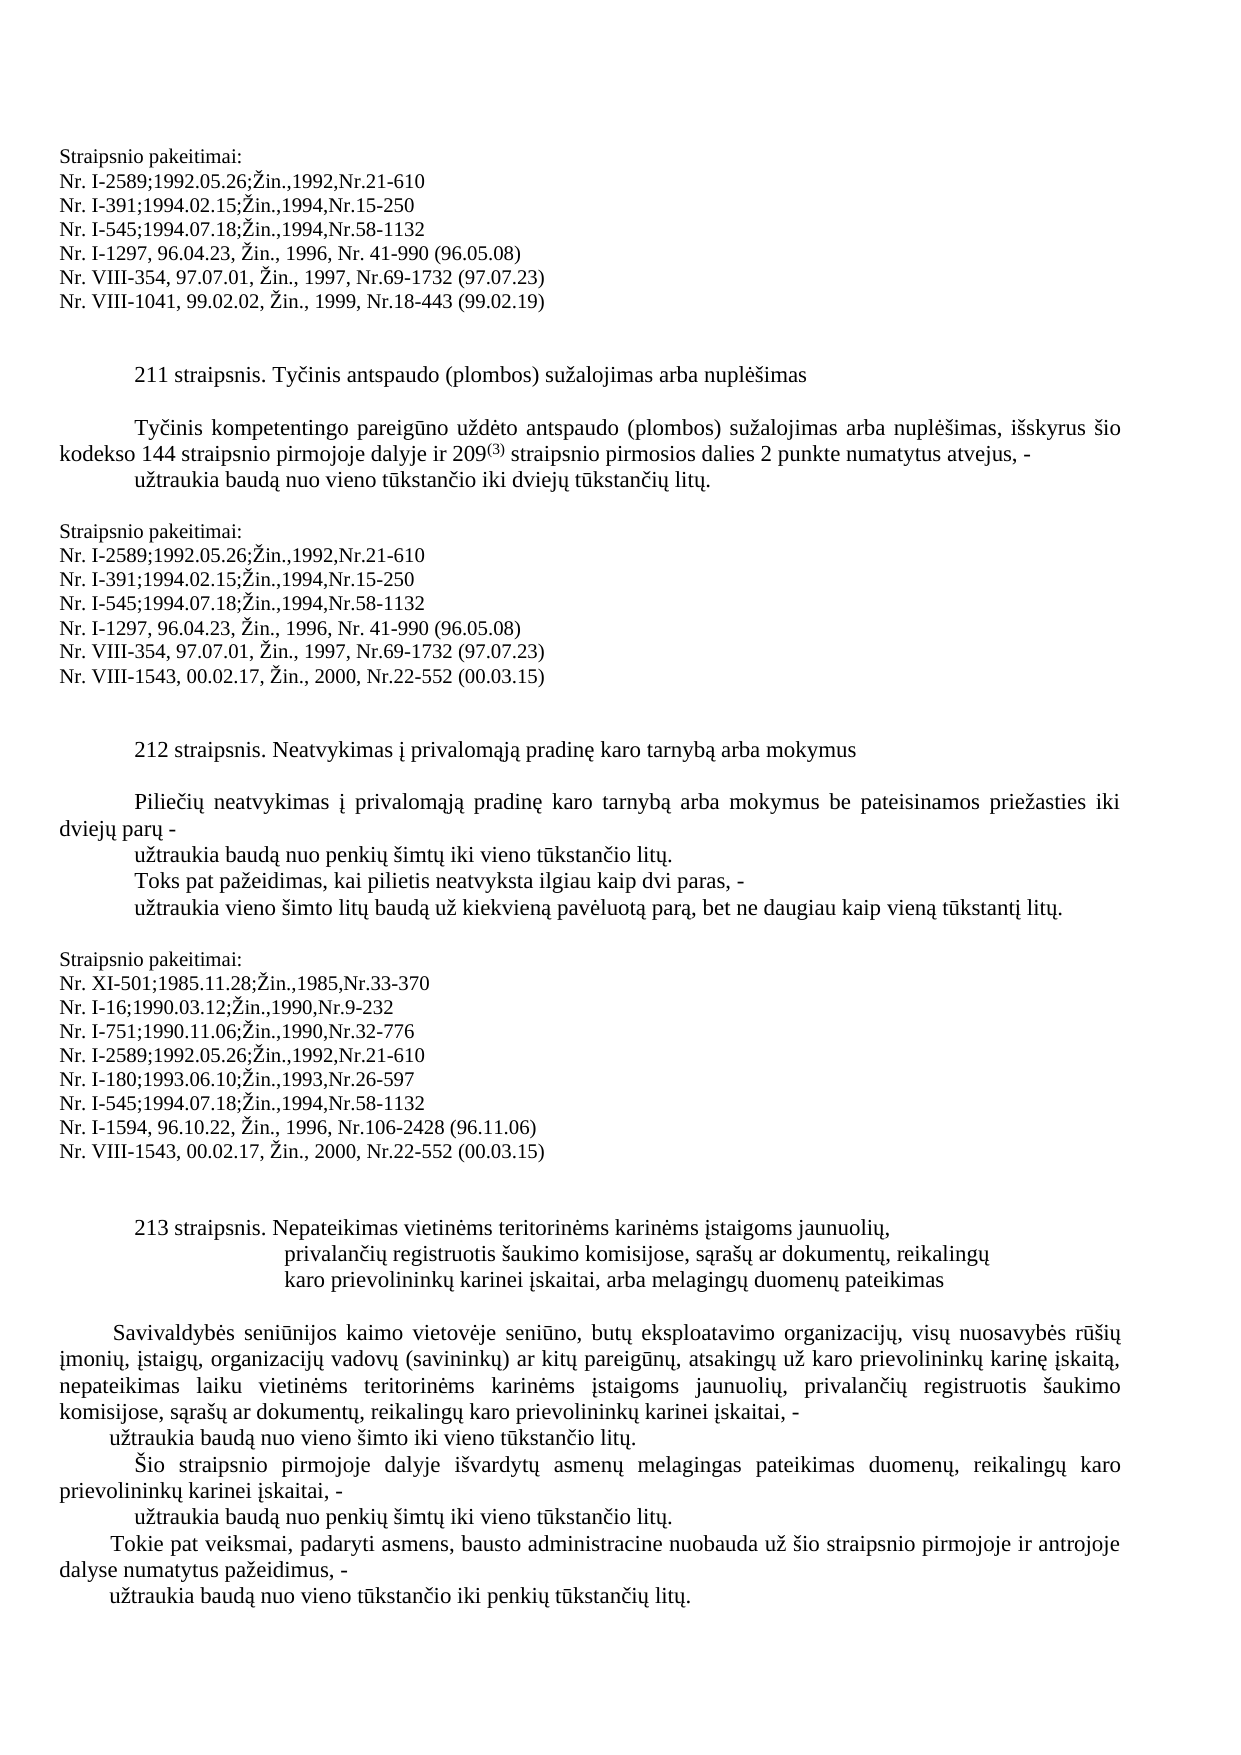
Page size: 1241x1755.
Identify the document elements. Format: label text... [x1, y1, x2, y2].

text Nr. I-545;1994.07.18;Žin.,1994,Nr.58-1132 [59, 591, 1122, 615]
text užtraukia vieno šimto litų baudą už kiekvieną pavėluotą parą, bet ne daugiau kaip vieną tūkstantį litų. [59, 894, 1122, 920]
text Savivaldybės seniūnijos kaimo vietovėje seniūno, butų eksploatavimo organizacijų, visų nuosavybės rūšių įmonių, įstaigų, organizacijų vadovų (savininkų) ar kitų pareigūnų, atsakingų už karo prievolininkų karinę įskaitą, nepateikimas laiku vietinėms teritorinėms karinėms įstaigoms jaunuolių, privalančių registruotis šaukimo komisijose, sąrašų ar dokumentų, reikalingų karo prievolininkų karinei įskaitai, - [59, 1319, 1122, 1424]
text Straipsnio pakeitimai: [59, 947, 1122, 971]
text Šio straipsnio pirmojoje dalyje išvardytų asmenų melagingas pateikimas duomenų, reikalingų karo prievolininkų karinei įskaitai, - [59, 1451, 1122, 1503]
text Nr. I-751;1990.11.06;Žin.,1990,Nr.32-776 [59, 1019, 1122, 1043]
text Nr. I-180;1993.06.10;Žin.,1993,Nr.26-597 [59, 1067, 1122, 1091]
text Nr. XI-501;1985.11.28;Žin.,1985,Nr.33-370 [59, 971, 1122, 995]
text Nr. I-1297, 96.04.23, Žin., 1996, Nr. 41-990 (96.05.08) [59, 615, 1122, 639]
text užtraukia baudą nuo penkių šimtų iki vieno tūkstančio litų. [59, 841, 1122, 867]
text Nr. I-1297, 96.04.23, Žin., 1996, Nr. 41-990 (96.05.08) [59, 241, 1122, 265]
text užtraukia baudą nuo vieno tūkstančio iki dviejų tūkstančių litų. [59, 466, 1122, 493]
text karo prievolininkų karinei įskaitai, arba melagingų duomenų pateikimas [209, 1266, 1122, 1293]
text Piliečių neatvykimas į privalomąją pradinę karo tarnybą arba mokymus be pateisinamos priežasties iki dviejų parų - [59, 788, 1122, 841]
text Straipsnio pakeitimai: [59, 519, 1122, 543]
text Straipsnio pakeitimai: [59, 144, 1122, 168]
text Nr. VIII-1041, 99.02.02, Žin., 1999, Nr.18-443 (99.02.19) [59, 289, 1122, 313]
text Tyčinis kompetentingo pareigūno uždėto antspaudo (plombos) sužalojimas arba nuplėšimas, išskyrus šio kodekso 144 straipsnio pirmojoje dalyje ir 209(3) straipsnio pirmosios dalies 2 punkte numatytus atvejus, - [59, 414, 1122, 466]
text 212 straipsnis. Neatvykimas į privalomąją pradinę karo tarnybą arba mokymus [134, 736, 1122, 762]
text 213 straipsnis. Nepateikimas vietinėms teritorinėms karinėms įstaigoms jaunuolių, [59, 1213, 1122, 1240]
text 211 straipsnis. Tyčinis antspaudo (plombos) sužalojimas arba nuplėšimas [59, 361, 1122, 387]
text Tokie pat veiksmai, padaryti asmens, bausto administracine nuobauda už šio straipsnio pirmojoje ir antrojoje dalyse numatytus pažeidimus, - [59, 1530, 1122, 1582]
text Nr. VIII-1543, 00.02.17, Žin., 2000, Nr.22-552 (00.03.15) [59, 663, 1122, 688]
text užtraukia baudą nuo vieno tūkstančio iki penkių tūkstančių litų. [59, 1582, 1122, 1609]
text privalančių registruotis šaukimo komisijose, sąrašų ar dokumentų, reikalingų [209, 1240, 1122, 1266]
text Nr. I-545;1994.07.18;Žin.,1994,Nr.58-1132 [59, 1091, 1122, 1115]
text Nr. I-2589;1992.05.26;Žin.,1992,Nr.21-610 [59, 168, 1122, 193]
text Nr. I-2589;1992.05.26;Žin.,1992,Nr.21-610 [59, 543, 1122, 567]
text Nr. VIII-354, 97.07.01, Žin., 1997, Nr.69-1732 (97.07.23) [59, 639, 1122, 663]
text Nr. I-545;1994.07.18;Žin.,1994,Nr.58-1132 [59, 217, 1122, 241]
text užtraukia baudą nuo penkių šimtų iki vieno tūkstančio litų. [59, 1503, 1122, 1530]
text Nr. I-391;1994.02.15;Žin.,1994,Nr.15-250 [59, 193, 1122, 217]
text Nr. I-2589;1992.05.26;Žin.,1992,Nr.21-610 [59, 1043, 1122, 1067]
text Nr. VIII-354, 97.07.01, Žin., 1997, Nr.69-1732 (97.07.23) [59, 265, 1122, 289]
text užtraukia baudą nuo vieno šimto iki vieno tūkstančio litų. [59, 1424, 1122, 1451]
text Nr. I-391;1994.02.15;Žin.,1994,Nr.15-250 [59, 567, 1122, 591]
text Nr. VIII-1543, 00.02.17, Žin., 2000, Nr.22-552 (00.03.15) [59, 1139, 1122, 1163]
text Nr. I-16;1990.03.12;Žin.,1990,Nr.9-232 [59, 995, 1122, 1019]
text Nr. I-1594, 96.10.22, Žin., 1996, Nr.106-2428 (96.11.06) [59, 1115, 1122, 1139]
text Toks pat pažeidimas, kai pilietis neatvyksta ilgiau kaip dvi paras, - [59, 867, 1122, 894]
